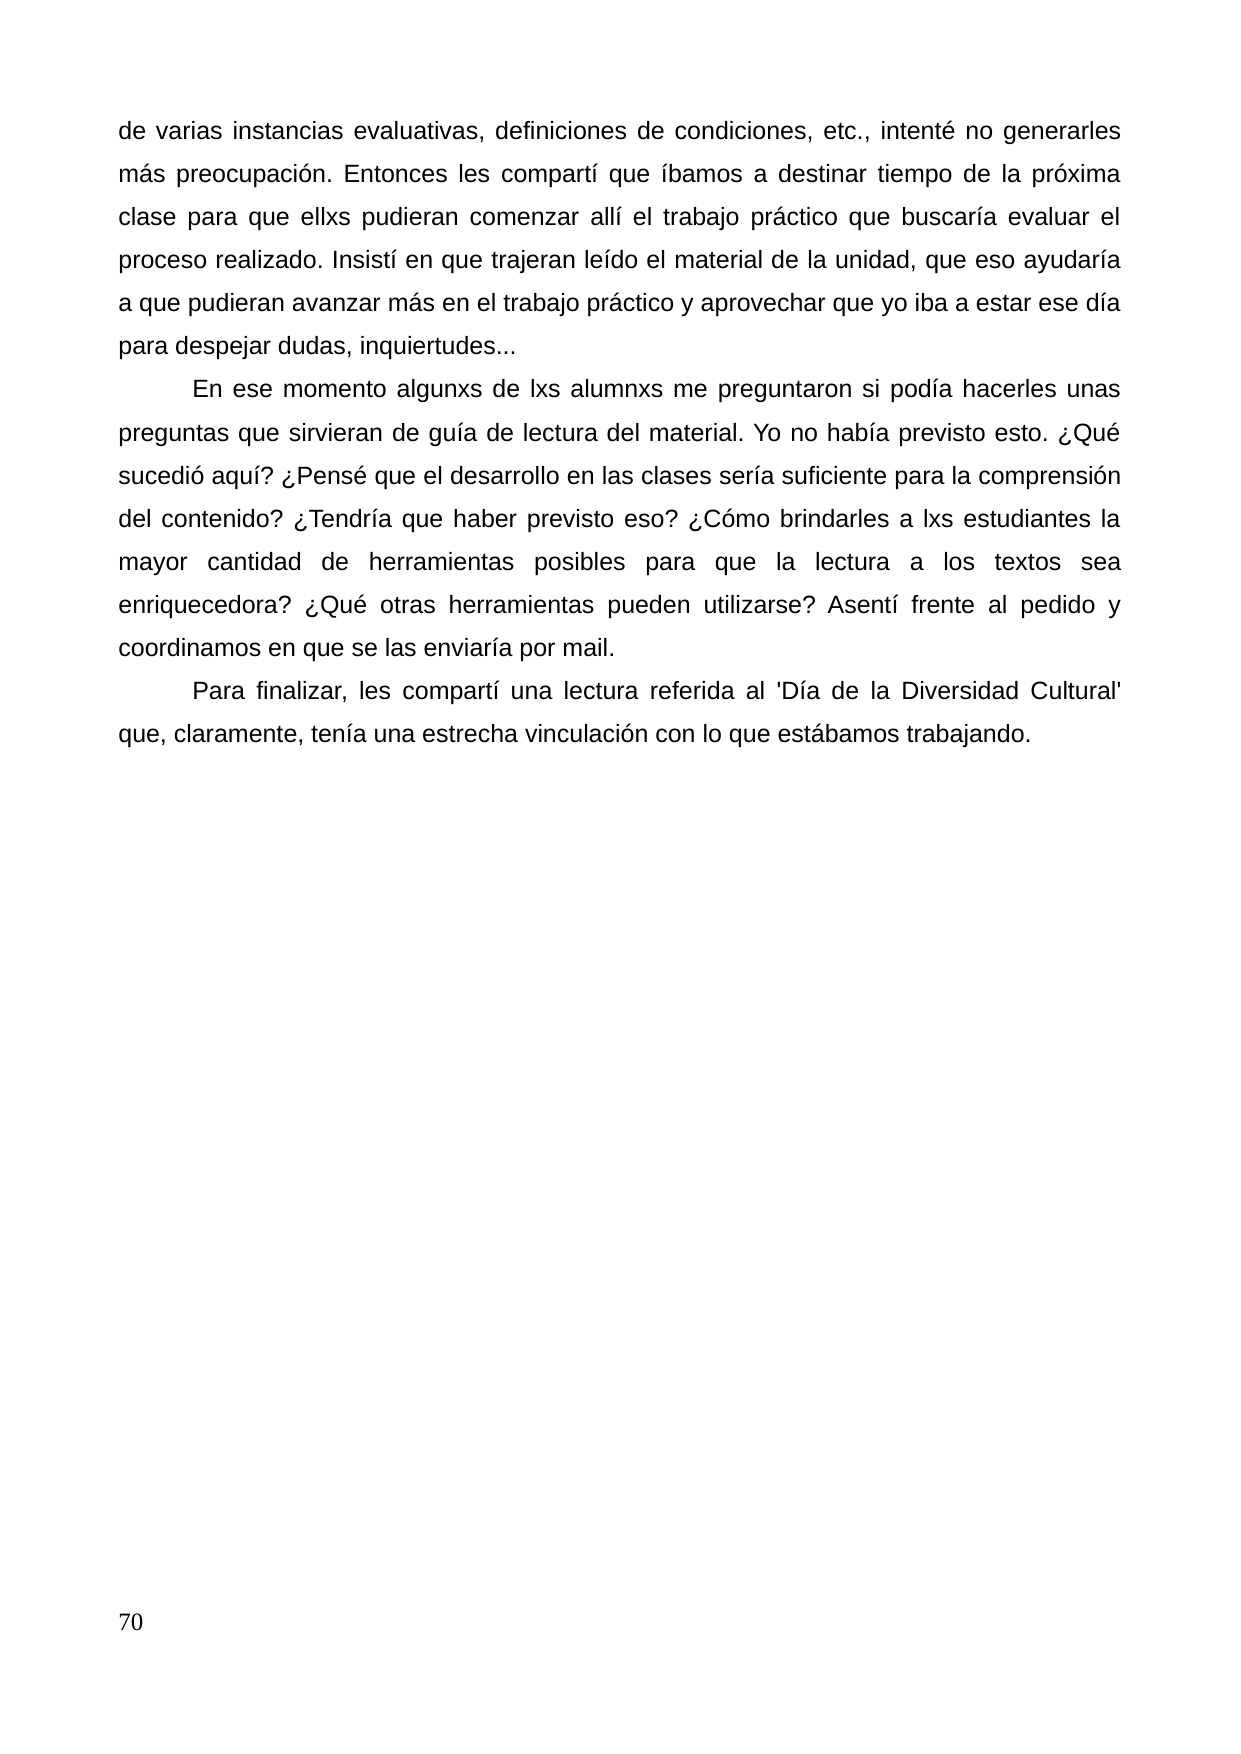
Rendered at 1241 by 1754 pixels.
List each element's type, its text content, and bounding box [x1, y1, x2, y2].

text de varias instancias evaluativas, definiciones de condiciones, etc., intenté no generarles más preocupación. Entonces les compartí que íbamos a destinar tiempo de la próxima clase para que ellxs pudieran comenzar allí el trabajo práctico que buscaría evaluar el proceso realizado. Insistí en que trajeran leído el material de la unidad, que eso ayudaría a que pudieran avanzar más en el trabajo práctico y aprovechar que yo iba a estar ese día para despejar dudas, inquiertudes... [118, 116, 1123, 360]
text En ese momento algunxs de lxs alumnxs me preguntaron si podía hacerles unas preguntas que sirvieran de guía de lectura del material. Yo no había previsto esto. ¿Qué sucedió aquí? ¿Pensé que el desarrollo en las clases sería suficiente para la comprensión del contenido? ¿Tendría que haber previsto eso? ¿Cómo brindarles a lxs estudiantes la mayor cantidad de herramientas posibles para que la lectura a los textos sea enriquecedora? ¿Qué otras herramientas pueden utilizarse? Asentí frente al pedido y coordinamos en que se las enviaría por mail. [118, 374, 1123, 662]
text Para finalizar, les compartí una lectura referida al 'Día de la Diversidad Cultural' que, claramente, tenía una estrecha vinculación con lo que estábamos trabajando. [118, 676, 1123, 748]
